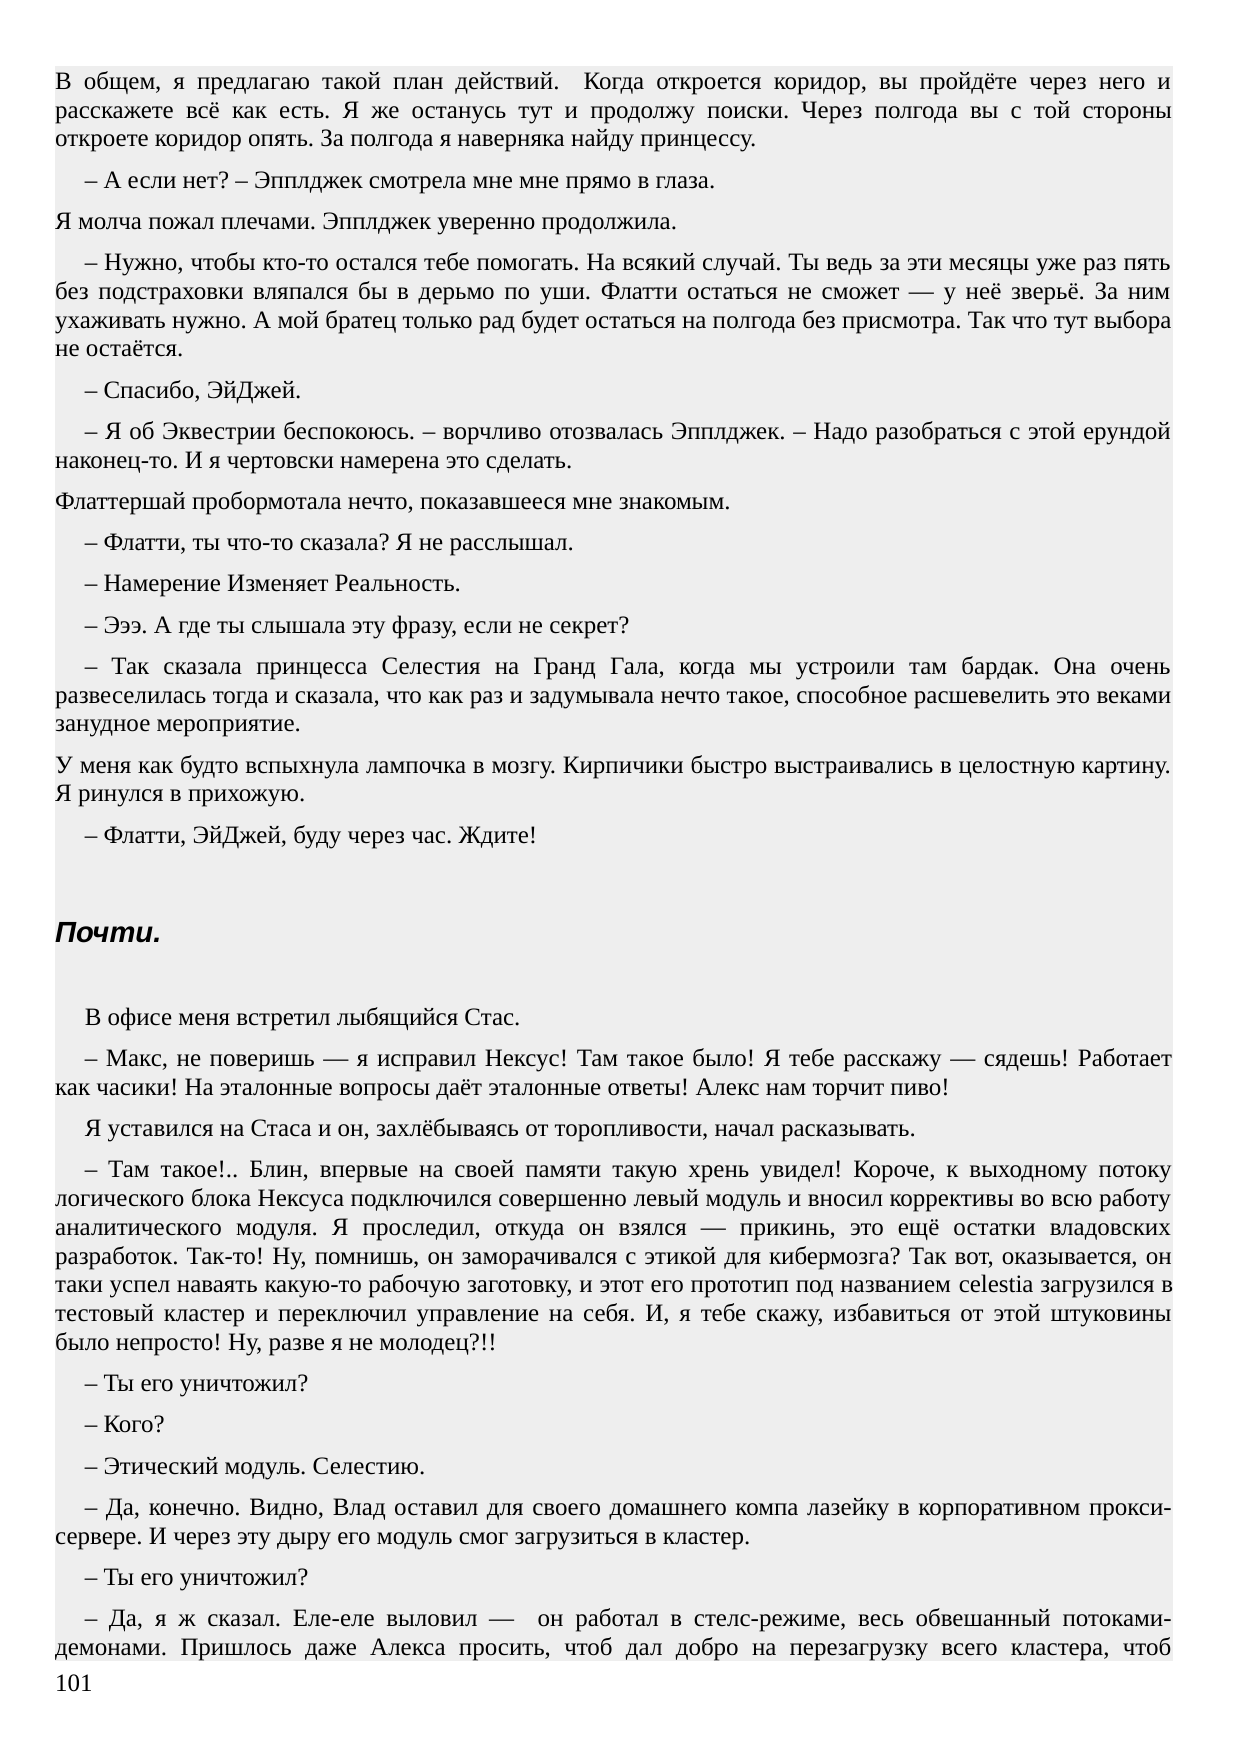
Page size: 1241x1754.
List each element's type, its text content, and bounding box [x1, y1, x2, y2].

list Я молча пожал плечами. Эпплджек уверенно продолжила. [55, 206, 1173, 235]
text В офисе меня встретил лыбящийся Стас. [55, 1002, 1173, 1031]
list В общем, я предлагаю такой план действий. Когда откроется коридор, вы пройдёте через него и расскажете всё как есть. Я же останусь тут и продолжу поиски. Через полгода вы с той стороны откроете коридор опять. За полгода я наверняка найду принцессу. [55, 66, 1173, 152]
list У меня как будто вспыхнула лампочка в мозгу. Кирпичики быстро выстраивались в целостную картину. Я ринулся в прихожую. [55, 750, 1173, 807]
text – Я об Эквестрии беспокоюсь. – ворчливо отозвалась Эпплджек. – Надо разобраться с этой ерундой наконец-то. И я чертовски намерена это сделать. [55, 416, 1173, 473]
text – Намерение Изменяет Реальность. [55, 568, 1173, 597]
text – Ты его уничтожил? [55, 1368, 1173, 1397]
text Я уставился на Стаса и он, захлёбываясь от торопливости, начал расказывать. [55, 1113, 1173, 1142]
subtitle Почти. [55, 915, 1173, 948]
text – Так сказала принцесса Селестия на Гранд Гала, когда мы устроили там бардак. Она очень развеселилась тогда и сказала, что как раз и задумывала нечто такое, способное расшевелить это веками занудное мероприятие. [55, 651, 1173, 737]
text – Кого? [55, 1409, 1173, 1438]
text – Флатти, ЭйДжей, буду через час. Ждите! [55, 820, 1173, 848]
text – Да, конечно. Видно, Влад оставил для своего домашнего компа лазейку в корпоративном прокси-сервере. И через эту дыру его модуль смог загрузиться в кластер. [55, 1492, 1173, 1549]
text – А если нет? – Эпплджек смотрела мне мне прямо в глаза. [55, 165, 1173, 193]
text – Флатти, ты что-то сказала? Я не расслышал. [55, 527, 1173, 556]
text – Этический модуль. Селестию. [55, 1451, 1173, 1479]
list Флаттершай пробормотала нечто, показавшееся мне знакомым. [55, 486, 1173, 515]
text – Спасибо, ЭйДжей. [55, 375, 1173, 403]
text – Да, я ж сказал. Еле-еле выловил — он работал в стелс-режиме, весь обвешанный потоками-демонами. Пришлось даже Алекса просить, чтоб дал добро на перезагрузку всего кластера, чтоб [55, 1603, 1173, 1661]
text – Эээ. А где ты слышала эту фразу, если не секрет? [55, 610, 1173, 638]
text – Там такое!.. Блин, впервые на своей памяти такую хрень увидел! Короче, к выходному потоку логического блока Нексуса подключился совершенно левый модуль и вносил коррективы во всю работу аналитического модуля. Я проследил, откуда он взялся — прикинь, это ещё остатки владовских разработок. Так-то! Ну, помнишь, он заморачивался с этикой для кибермозга? Так вот, оказывается, он таки успел наваять какую-то рабочую заготовку, и этот его прототип под названием celestia загрузился в тестовый кластер и переключил управление на себя. И, я тебе скажу, избавиться от этой штуковины было непросто! Ну, разве я не молодец?!! [55, 1154, 1173, 1356]
text – Ты его уничтожил? [55, 1562, 1173, 1591]
text – Макс, не поверишь — я исправил Нексус! Там такое было! Я тебе расскажу — сядешь! Работает как часики! На эталонные вопросы даёт эталонные ответы! Алекс нам торчит пиво! [55, 1043, 1173, 1101]
text – Нужно, чтобы кто-то остался тебе помогать. На всякий случай. Ты ведь за эти месяцы уже раз пять без подстраховки вляпался бы в дерьмо по уши. Флатти остаться не сможет — у неё зверьё. За ним ухаживать нужно. А мой братец только рад будет остаться на полгода без присмотра. Так что тут выбора не остаётся. [55, 247, 1173, 362]
